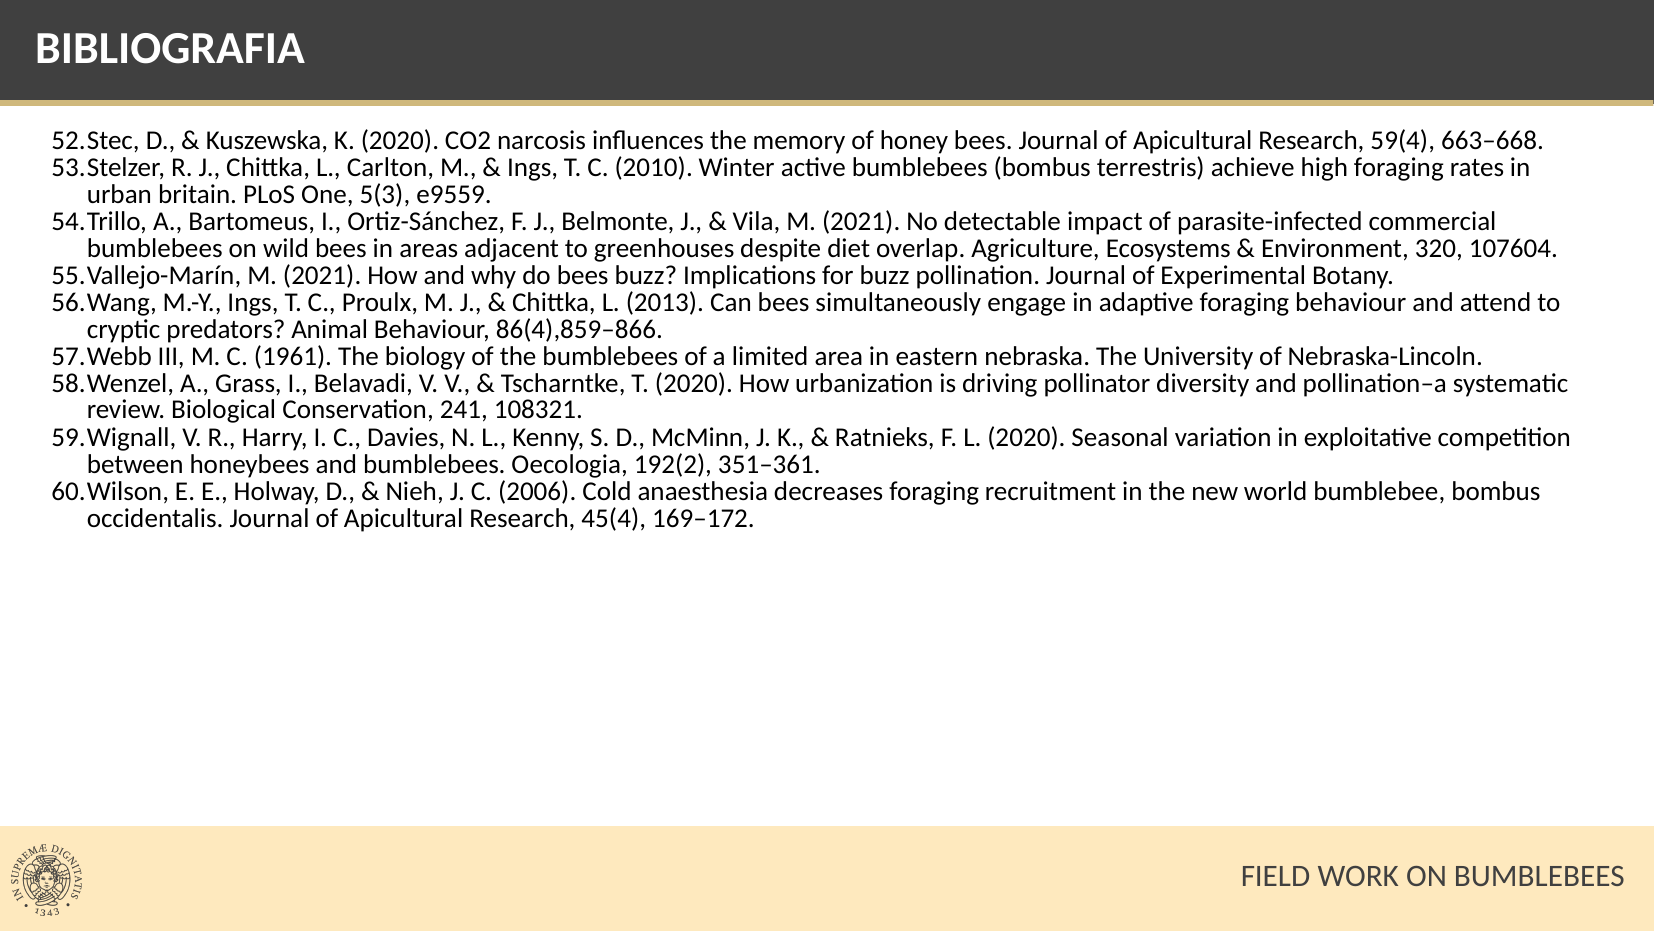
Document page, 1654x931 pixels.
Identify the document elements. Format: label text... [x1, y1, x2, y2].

text_box BIBLIOGRAFIA [0, 0, 1654, 100]
picture [11, 844, 82, 916]
text_box FIELD WORK ON BUMBLEBEES [0, 826, 1654, 931]
text_box Stec, D., & Kuszewska, K. (2020). CO2 narcosis influences the memory of honey bees. Journal of Apicultural Research, 59(4), 663–668. Stelzer, R. J., Chittka, L., Carlton, M., & Ings, T. C. (2010). Winter active bumblebees (bombus terrestris) achieve high foraging rates in urban britain. PLoS One, 5(3), e9559. Trillo, A., Bartomeus, I., Ortiz-Sánchez, F. J., Belmonte, J., & Vila, M. (2021). No detectable impact of parasite-infected commercial bumblebees on wild bees in areas adjacent to greenhouses despite diet overlap. Agriculture, Ecosystems & Environment, 320, 107604. Vallejo-Marín, M. (2021). How and why do bees buzz? Implications for buzz pollination. Journal of Experimental Botany. Wang, M.-Y., Ings, T. C., Proulx, M. J., & Chittka, L. (2013). Can bees simultaneously engage in adaptive foraging behaviour and attend to cryptic predators? Animal Behaviour, 86(4),859–866. Webb III, M. C. (1961). The biology of the bumblebees of a limited area in eastern nebraska. The University of Nebraska-Lincoln. Wenzel, A., Grass, I., Belavadi, V. V., & Tscharntke, T. (2020). How urbanization is driving pollinator diversity and pollination–a systematic review. Biological Conservation, 241, 108321. Wignall, V. R., Harry, I. C., Davies, N. L., Kenny, S. D., McMinn, J. K., & Ratnieks, F. L. (2020). Seasonal variation in exploitative competition between honeybees and bumblebees. Oecologia, 192(2), 351–361. Wilson, E. E., Holway, D., & Nieh, J. C. (2006). Cold anaesthesia decreases foraging recruitment in the new world bumblebee, bombus occidentalis. Journal of Apicultural Research, 45(4), 169–172. [36, 121, 1607, 662]
